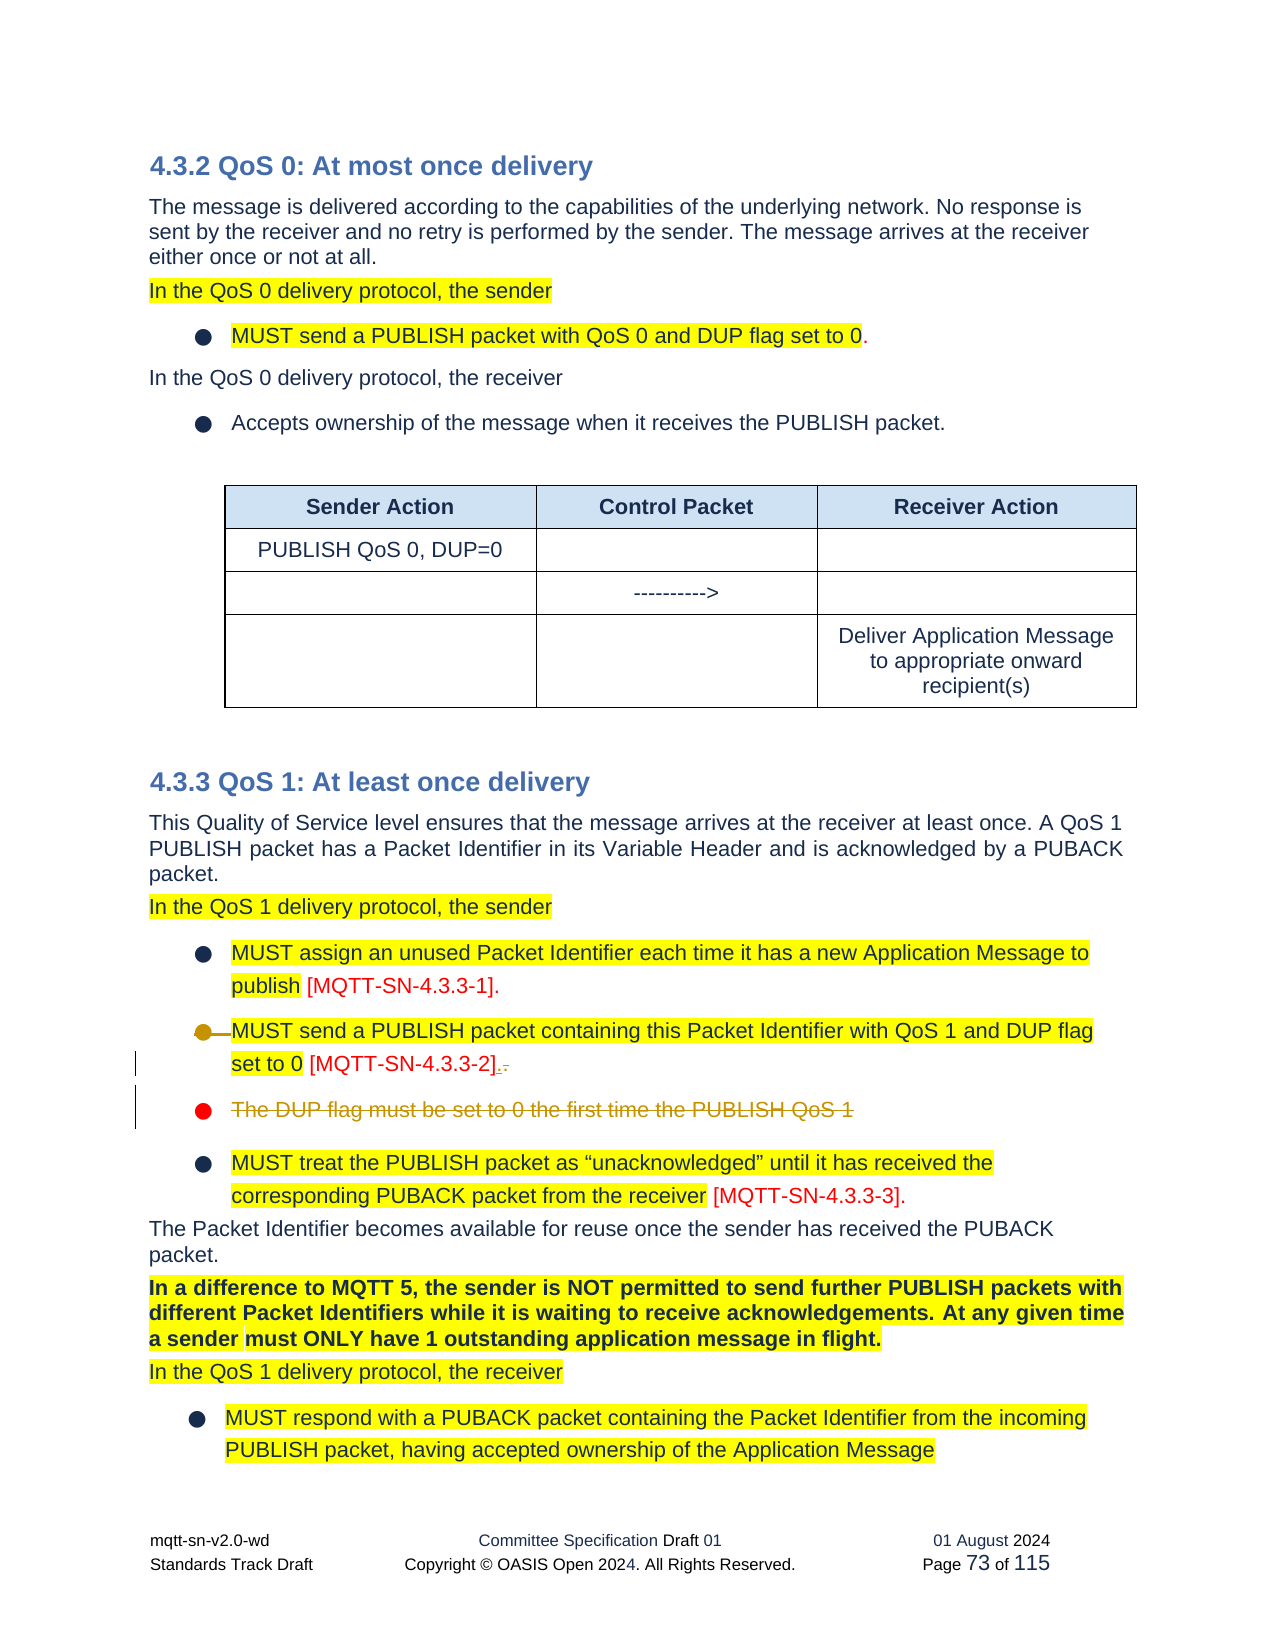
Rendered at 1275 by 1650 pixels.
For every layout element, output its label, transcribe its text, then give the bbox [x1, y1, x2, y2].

table_header Sender Action [226, 486, 536, 528]
list Accepts ownership of the message when it receives the PUBLISH packet. [194, 398, 1124, 443]
table_cell PUBLISH QoS 0, DUP=0 [226, 529, 536, 571]
list MUST respond with a PUBACK packet containing the Packet Identifier from the incoming PUBLISH packet, having accepted ownership of the Application Message [187, 1392, 1124, 1463]
text In a difference to MQTT 5, the sender is NOT permitted to send further PUBLISH packets with different Packet Identifiers while it is waiting to receive acknowledgements. At any given time a sender must ONLY have 1 outstanding application message in flight. [148, 1275, 1124, 1351]
table_header Receiver Action [818, 486, 1136, 528]
table_header Control Packet [537, 486, 817, 528]
table_cell [818, 572, 1136, 613]
list MUST send a PUBLISH packet with QoS 0 and DUP flag set to 0. [194, 311, 1124, 356]
table_cell Deliver Application Message to appropriate onward recipient(s) [818, 615, 1136, 707]
table_cell ----------> [537, 572, 817, 613]
text In the QoS 1 delivery protocol, the receiver [148, 1359, 1124, 1384]
list MUST assign an unused Packet Identifier each time it has a new Application Message to publish [MQTT-SN-4.3.3-1]. [194, 928, 1124, 998]
text In the QoS 0 delivery protocol, the receiver [148, 364, 1124, 390]
text The message is delivered according to the capabilities of the underlying network. No response is sent by the receiver and no retry is performed by the sender. The message arrives at the receiver either once or not at all. [148, 194, 1124, 269]
table_cell [818, 529, 1136, 571]
text In the QoS 0 delivery protocol, the sender [148, 278, 1124, 303]
table_cell [537, 615, 817, 707]
text This Quality of Service level ensures that the message arrives at the receiver at least once. A QoS 1 PUBLISH packet has a Packet Identifier in its Variable Header and is acknowledged by a PUBACK packet. [148, 810, 1124, 886]
subtitle 4.3.3 QoS 1: At least once delivery [150, 766, 1124, 798]
text In the QoS 1 delivery protocol, the sender [148, 894, 1124, 919]
table_cell [537, 529, 817, 571]
text The Packet Identifier becomes available for reuse once the sender has received the PUBACK packet. [148, 1216, 1124, 1267]
list MUST send a PUBLISH packet containing this Packet Identifier with QoS 1 and DUP flag set to 0 [MQTT-SN-4.3.3-2]. [194, 1006, 1124, 1076]
table_cell [226, 572, 536, 613]
table_cell [226, 615, 536, 707]
list MUST treat the PUBLISH packet as “unacknowledged” until it has received the corresponding PUBACK packet from the receiver [MQTT-SN-4.3.3-3]. [194, 1138, 1124, 1208]
subtitle 4.3.2 QoS 0: At most once delivery [150, 150, 1124, 181]
